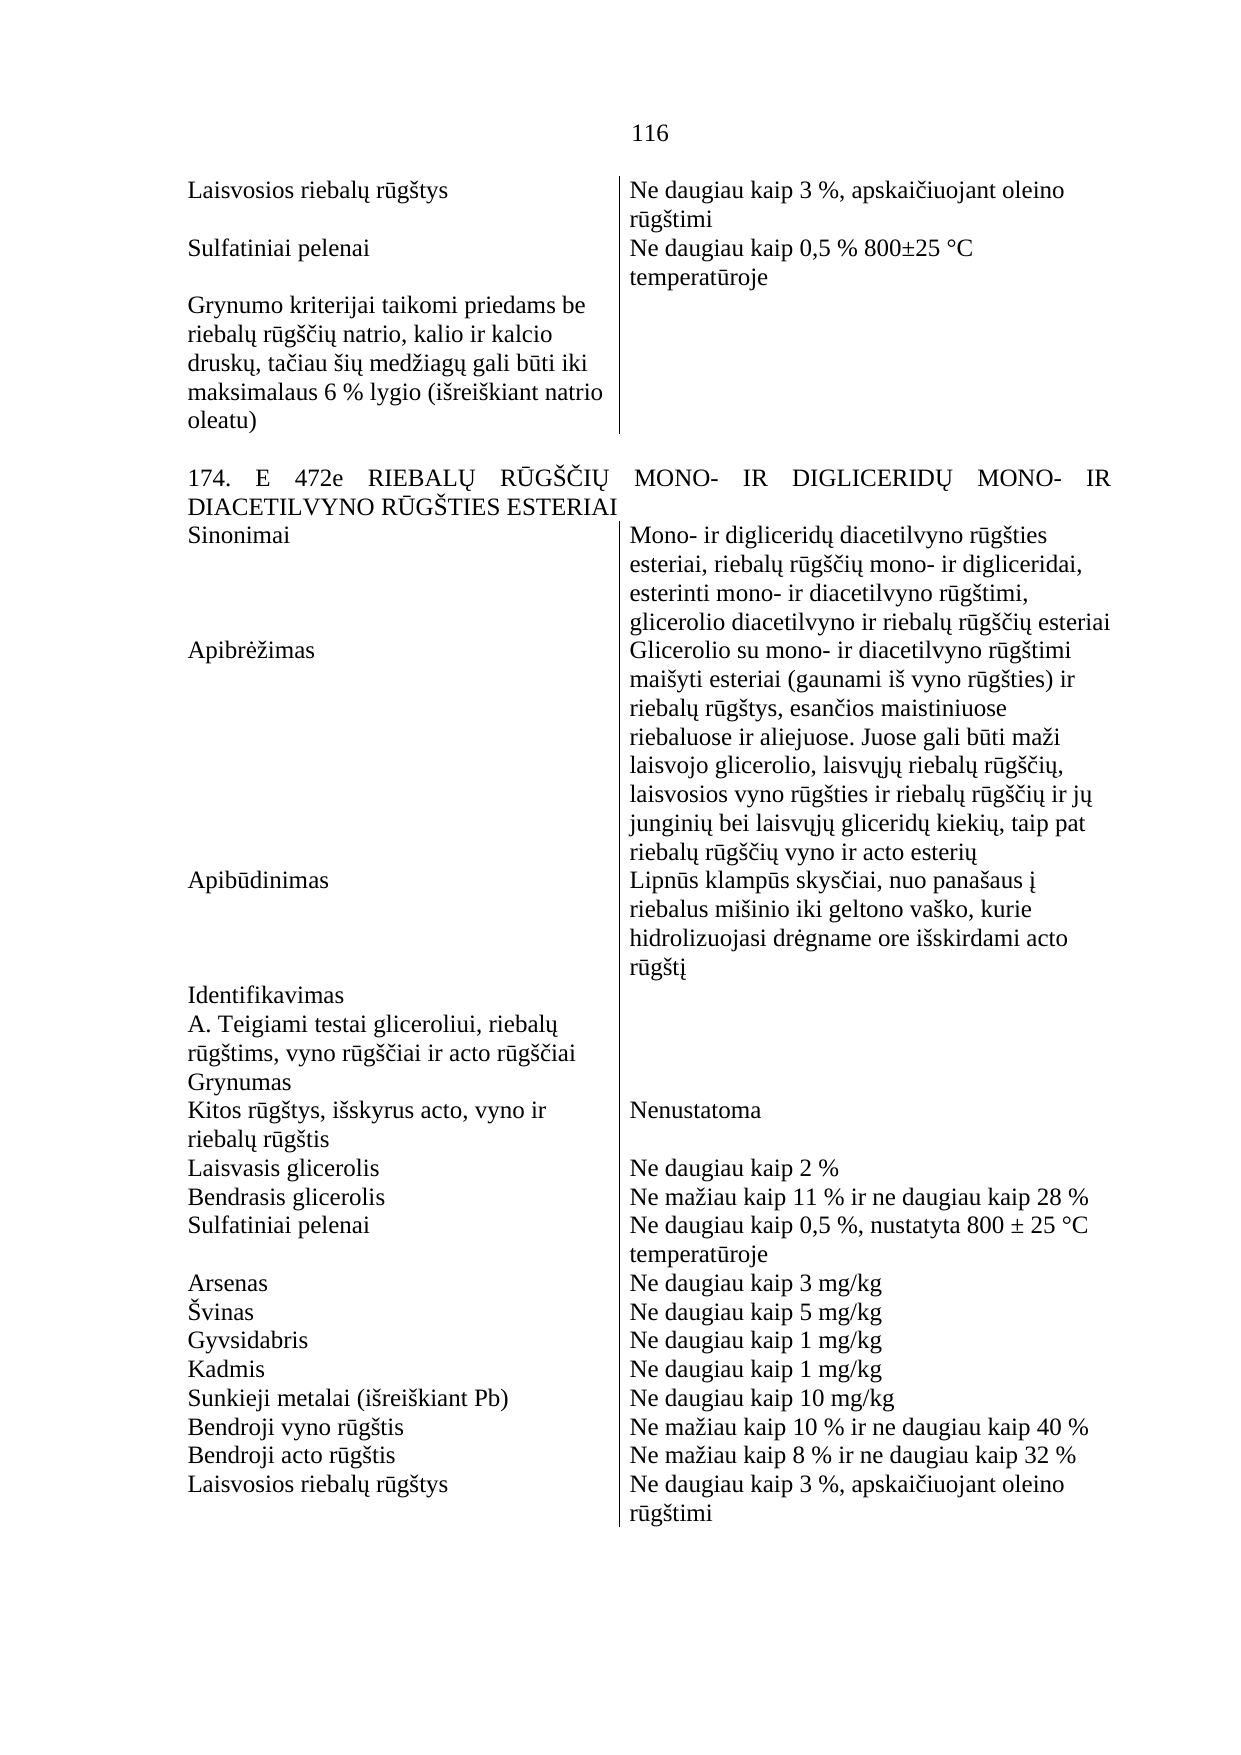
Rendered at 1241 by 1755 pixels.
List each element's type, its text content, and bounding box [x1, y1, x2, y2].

table_cell [620, 1067, 1122, 1096]
table_cell Gyvsidabris [177, 1326, 619, 1354]
table_cell [620, 1009, 1122, 1067]
table_cell Sunkieji metalai (išreiškiant Pb) [177, 1383, 619, 1412]
table_cell [620, 291, 1122, 434]
table_cell Bendroji vyno rūgštis [177, 1412, 619, 1441]
table_cell Apibūdinimas [177, 866, 619, 981]
table_cell Ne daugiau kaip 0,5 %, nustatyta 800 ± 25 °C temperatūroje [620, 1211, 1122, 1268]
table_cell Arsenas [177, 1268, 619, 1297]
table_cell Sinonimai [177, 521, 619, 636]
table_cell Ne mažiau kaip 8 % ir ne daugiau kaip 32 % [620, 1441, 1122, 1469]
table_cell Ne mažiau kaip 10 % ir ne daugiau kaip 40 % [620, 1412, 1122, 1441]
table_cell Ne daugiau kaip 3 %, apskaičiuojant oleino rūgštimi [620, 1469, 1122, 1527]
table_cell Bendrasis glicerolis [177, 1182, 619, 1211]
table_cell Mono- ir digliceridų diacetilvyno rūgšties esteriai, riebalų rūgščių mono- ir digliceridai, esterinti mono- ir diacetilvyno rūgštimi, glicerolio diacetilvyno ir riebalų rūgščių esteriai [620, 521, 1122, 636]
table_cell Ne daugiau kaip 10 mg/kg [620, 1383, 1122, 1412]
table_cell Ne daugiau kaip 2 % [620, 1153, 1122, 1182]
table_cell Lipnūs klampūs skysčiai, nuo panašaus į riebalus mišinio iki geltono vaško, kurie hidrolizuojasi drėgname ore išskirdami acto rūgštį [620, 866, 1122, 981]
table_cell Švinas [177, 1297, 619, 1326]
table_cell Ne daugiau kaip 3 %, apskaičiuojant oleino rūgštimi [620, 176, 1122, 233]
table_cell Ne daugiau kaip 3 mg/kg [620, 1268, 1122, 1297]
table_cell Grynumo kriterijai taikomi priedams be riebalų rūgščių natrio, kalio ir kalcio druskų, tačiau šių medžiagų gali būti iki maksimalaus 6 % lygio (išreiškiant natrio oleatu) [177, 291, 619, 434]
table_cell Kitos rūgštys, išskyrus acto, vyno ir riebalų rūgštis [177, 1096, 619, 1153]
table_cell Sulfatiniai pelenai [177, 233, 619, 291]
table_cell Identifikavimas [177, 981, 619, 1009]
table_cell Ne mažiau kaip 11 % ir ne daugiau kaip 28 % [620, 1182, 1122, 1211]
table_cell Kadmis [177, 1354, 619, 1383]
table_cell Nenustatoma [620, 1096, 1122, 1153]
table_cell Ne daugiau kaip 1 mg/kg [620, 1354, 1122, 1383]
table_cell [620, 981, 1122, 1009]
table_cell Ne daugiau kaip 5 mg/kg [620, 1297, 1122, 1326]
table_cell Glicerolio su mono- ir diacetilvyno rūgštimi maišyti esteriai (gaunami iš vyno rūgšties) ir riebalų rūgštys, esančios maistiniuose riebaluose ir aliejuose. Juose gali būti maži laisvojo glicerolio, laisvųjų riebalų rūgščių, laisvosios vyno rūgšties ir riebalų rūgščių ir jų junginių bei laisvųjų gliceridų kiekių, taip pat riebalų rūgščių vyno ir acto esterių [620, 636, 1122, 866]
table_header 174. E 472e RIEBALŲ RŪGŠČIŲ MONO- IR DIGLICERIDŲ MONO- IR DIACETILVYNO RŪGŠTIES ESTERIAI [177, 463, 1122, 521]
table_cell Grynumas [177, 1067, 619, 1096]
table_cell Laisvosios riebalų rūgštys [177, 1469, 619, 1527]
table_cell Laisvosios riebalų rūgštys [177, 176, 619, 233]
table_cell Sulfatiniai pelenai [177, 1211, 619, 1268]
table_cell Ne daugiau kaip 1 mg/kg [620, 1326, 1122, 1354]
table_cell A. Teigiami testai gliceroliui, riebalų rūgštims, vyno rūgščiai ir acto rūgščiai [177, 1009, 619, 1067]
table_cell Apibrėžimas [177, 636, 619, 866]
table_cell Bendroji acto rūgštis [177, 1441, 619, 1469]
table_cell Laisvasis glicerolis [177, 1153, 619, 1182]
table_cell Ne daugiau kaip 0,5 % 800±25 °C temperatūroje [620, 233, 1122, 291]
